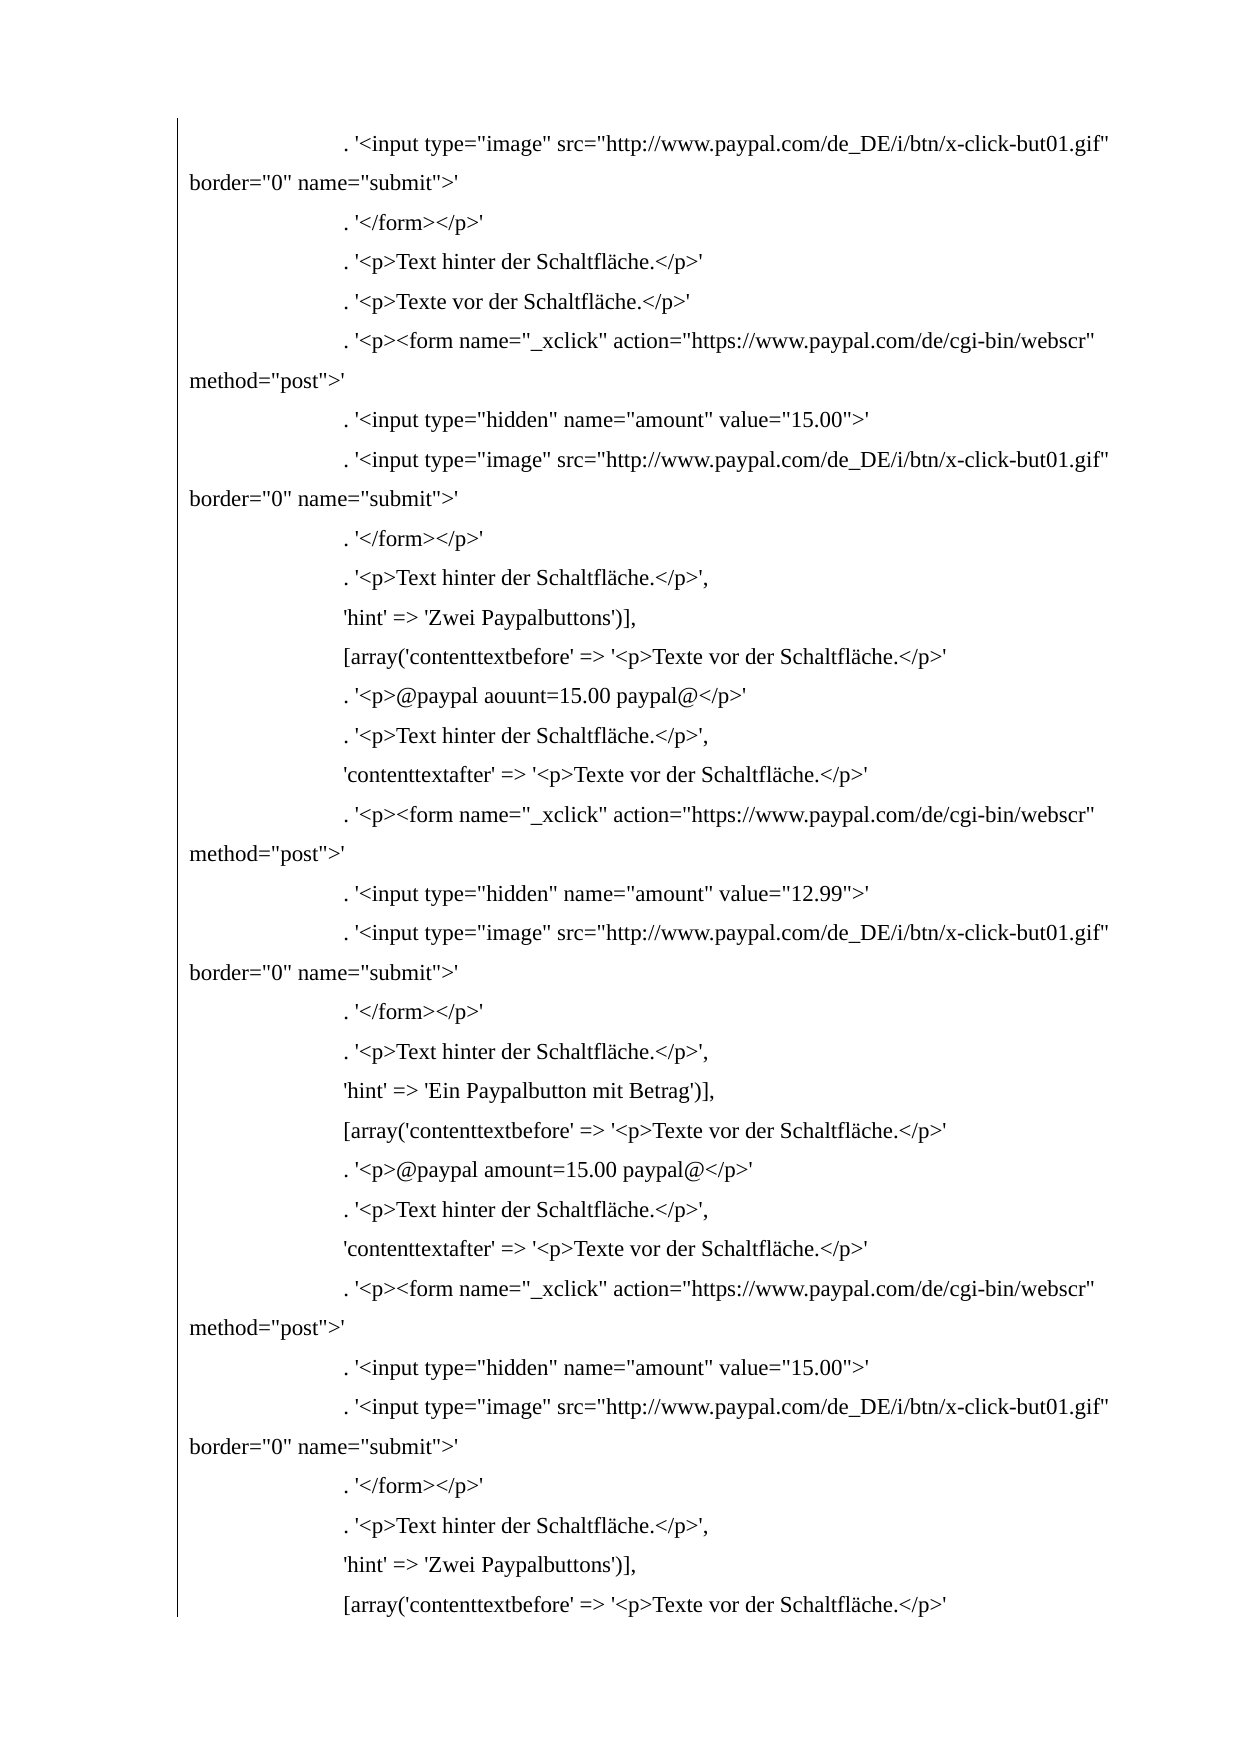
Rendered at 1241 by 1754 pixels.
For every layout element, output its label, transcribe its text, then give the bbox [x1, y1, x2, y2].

text . '<input type="image" src="http://www.paypal.com/de_DE/i/btn/x-click-but01.gif" border="0" name="submit">' . '</form></p>' . '<p>Text hinter der Schaltfläche.</p>' . '<p>Texte vor der Schaltfläche.</p>' . '<p><form name="_xclick" action="https://www.paypal.com/de/cgi-bin/webscr" method="post">' . '<input type="hidden" name="amount" value="15.00">' . '<input type="image" src="http://www.paypal.com/de_DE/i/btn/x-click-but01.gif" border="0" name="submit">' . '</form></p>' . '<p>Text hinter der Schaltfläche.</p>', 'hint' => 'Zwei Paypalbuttons')], [array('contenttextbefore' => '<p>Texte vor der Schaltfläche.</p>' . '<p>@paypal aouunt=15.00 paypal@</p>' . '<p>Text hinter der Schaltfläche.</p>', 'contenttextafter' => '<p>Texte vor der Schaltfläche.</p>' . '<p><form name="_xclick" action="https://www.paypal.com/de/cgi-bin/webscr" method="post">' . '<input type="hidden" name="amount" value="12.99">' . '<input type="image" src="http://www.paypal.com/de_DE/i/btn/x-click-but01.gif" border="0" name="submit">' . '</form></p>' . '<p>Text hinter der Schaltfläche.</p>', 'hint' => 'Ein Paypalbutton mit Betrag')], [array('contenttextbefore' => '<p>Texte vor der Schaltfläche.</p>' . '<p>@paypal amount=15.00 paypal@</p>' . '<p>Text hinter der Schaltfläche.</p>', 'contenttextafter' => '<p>Texte vor der Schaltfläche.</p>' . '<p><form name="_xclick" action="https://www.paypal.com/de/cgi-bin/webscr" method="post">' . '<input type="hidden" name="amount" value="15.00">' . '<input type="image" src="http://www.paypal.com/de_DE/i/btn/x-click-but01.gif" border="0" name="submit">' . '</form></p>' . '<p>Text hinter der Schaltfläche.</p>', 'hint' => 'Zwei Paypalbuttons')], [array('contenttextbefore' => '<p>Texte vor der Schaltfläche.</p>' [178, 118, 1122, 1617]
